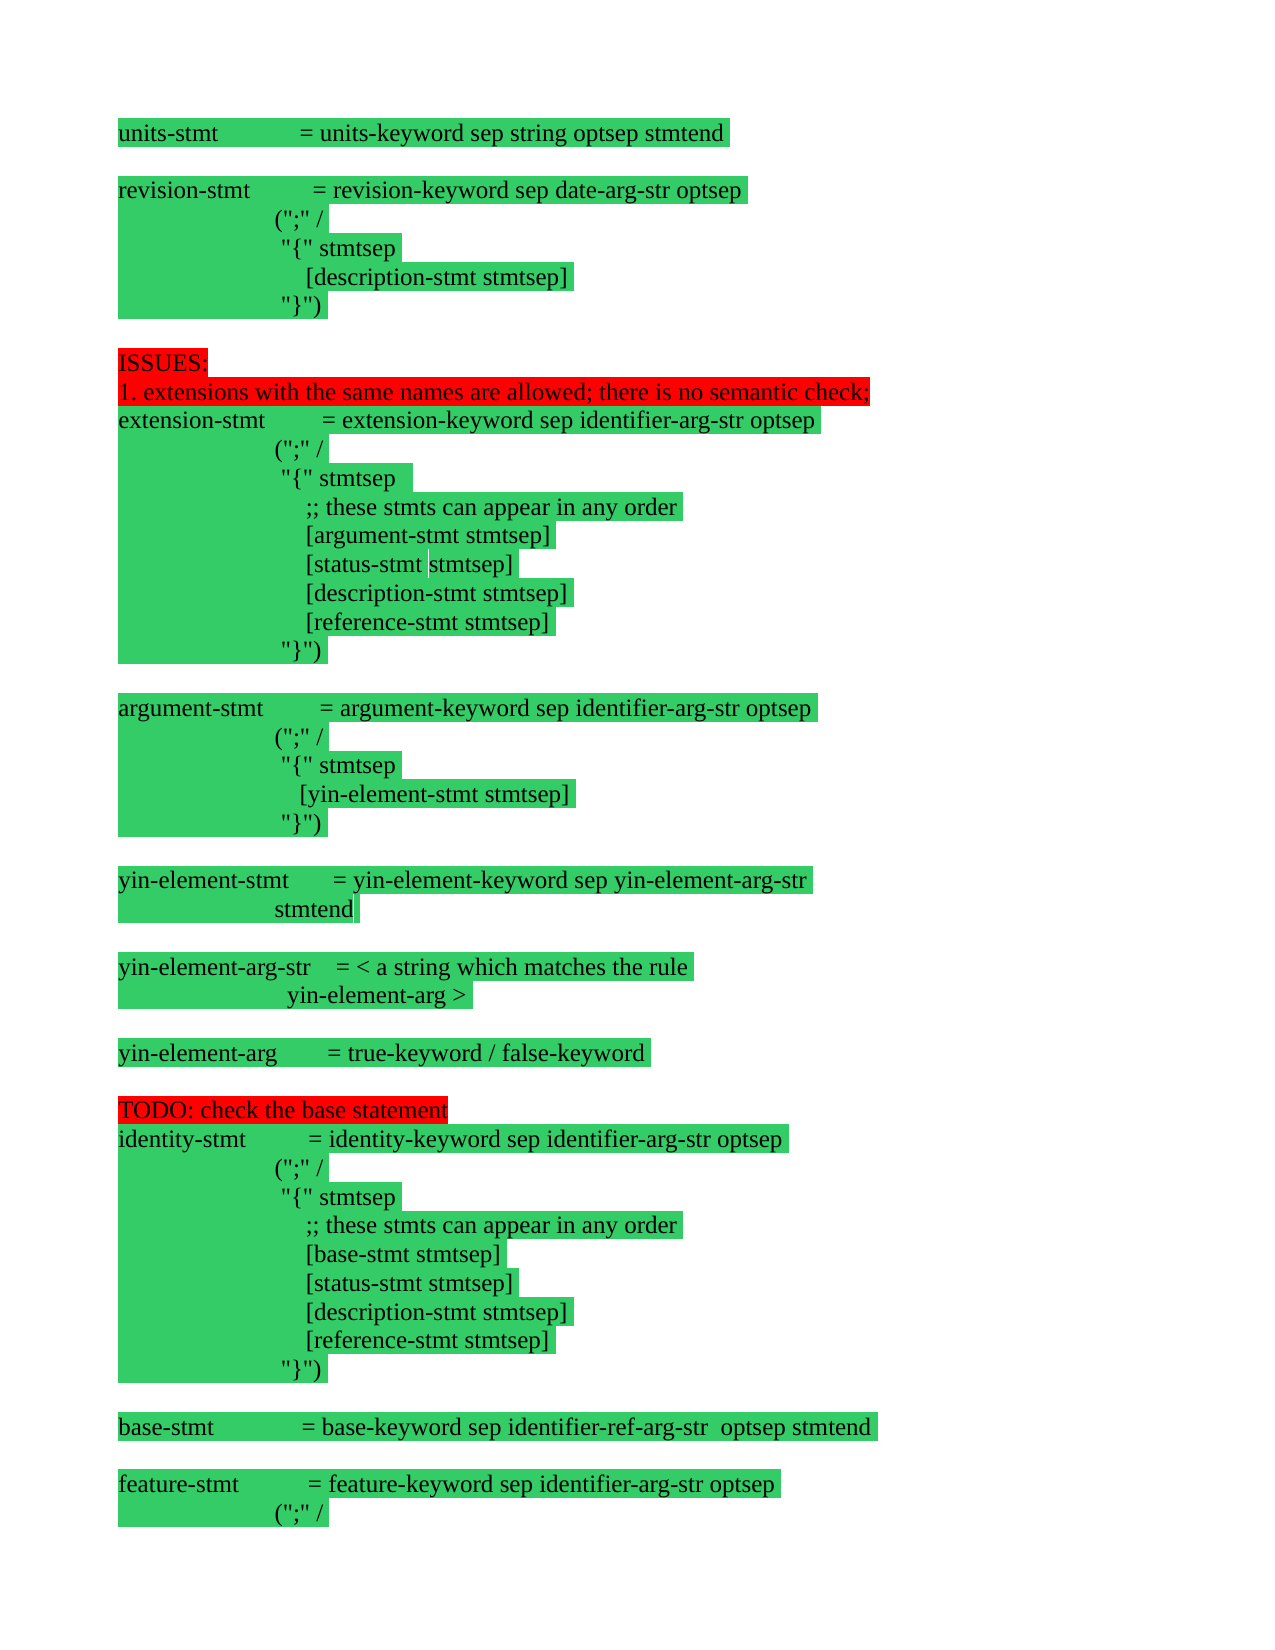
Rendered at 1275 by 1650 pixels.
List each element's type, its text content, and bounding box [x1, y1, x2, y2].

text [base-stmt stmtsep] [118, 1239, 1157, 1268]
text (";" / [118, 1498, 1157, 1527]
text [reference-stmt stmtsep] [118, 607, 1157, 636]
text units-stmt = units-keyword sep string optsep stmtend [118, 118, 1157, 147]
text yin-element-arg = true-keyword / false-keyword [118, 1038, 1157, 1067]
text [description-stmt stmtsep] [118, 1297, 1157, 1326]
text "{" stmtsep [118, 463, 1157, 492]
text [description-stmt stmtsep] [118, 578, 1157, 607]
text extension-stmt = extension-keyword sep identifier-arg-str optsep [118, 406, 1157, 434]
text ;; these stmts can appear in any order [118, 1211, 1157, 1239]
text (";" / [118, 434, 1157, 463]
text "{" stmtsep [118, 1182, 1157, 1211]
text [argument-stmt stmtsep] [118, 521, 1157, 549]
text 1. extensions with the same names are allowed; there is no semantic check; [118, 377, 1157, 406]
text stmtend [118, 894, 1157, 923]
text "}") [118, 1354, 1157, 1383]
text [status-stmt stmtsep] [118, 1268, 1157, 1297]
text (";" / [118, 722, 1157, 751]
text "}") [118, 291, 1157, 319]
text ISSUES: [118, 348, 1157, 377]
text feature-stmt = feature-keyword sep identifier-arg-str optsep [118, 1469, 1157, 1498]
text [status-stmt stmtsep] [118, 549, 1157, 578]
text ;; these stmts can appear in any order [118, 492, 1157, 521]
text "}") [118, 636, 1157, 664]
text TODO: check the base statement [118, 1096, 1157, 1124]
text revision-stmt = revision-keyword sep date-arg-str optsep [118, 176, 1157, 204]
text [reference-stmt stmtsep] [118, 1326, 1157, 1354]
text "{" stmtsep [118, 233, 1157, 262]
text base-stmt = base-keyword sep identifier-ref-arg-str optsep stmtend [118, 1412, 1157, 1441]
text [yin-element-stmt stmtsep] [118, 779, 1157, 808]
text "}") [118, 808, 1157, 837]
text [description-stmt stmtsep] [118, 262, 1157, 291]
text (";" / [118, 204, 1157, 233]
text yin-element-arg > [118, 981, 1157, 1009]
text "{" stmtsep [118, 751, 1157, 779]
text yin-element-arg-str = < a string which matches the rule [118, 952, 1157, 981]
text identity-stmt = identity-keyword sep identifier-arg-str optsep [118, 1124, 1157, 1153]
text argument-stmt = argument-keyword sep identifier-arg-str optsep [118, 693, 1157, 722]
text yin-element-stmt = yin-element-keyword sep yin-element-arg-str [118, 866, 1157, 894]
text (";" / [118, 1153, 1157, 1182]
